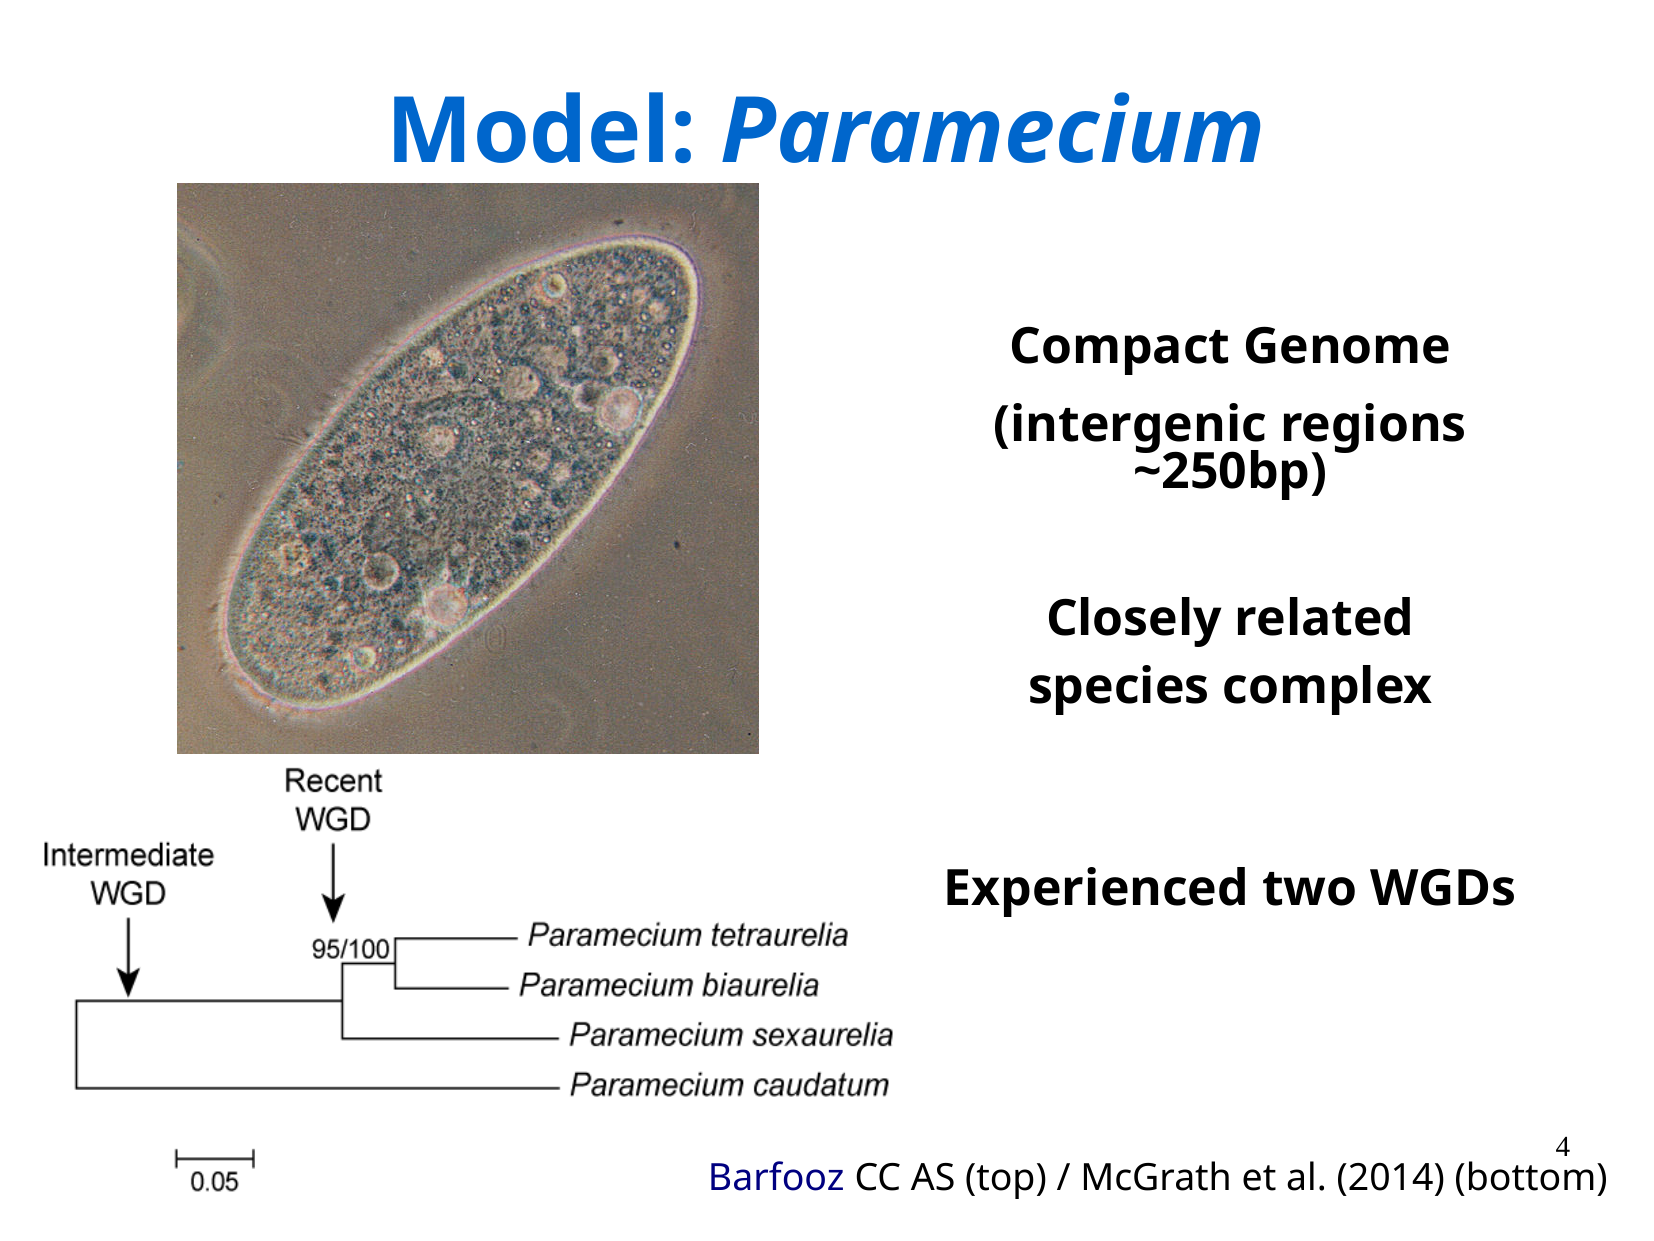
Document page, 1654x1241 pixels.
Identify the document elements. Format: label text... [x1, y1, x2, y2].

text_box Model: Paramecium [156, 56, 1497, 175]
picture [42, 764, 894, 1201]
text_box Compact Genome (intergenic regions ~250bp) [878, 302, 1583, 437]
text_box Experienced two WGDs [915, 845, 1546, 916]
text_box Barfooz CC AS (top) / McGrath et al. (2014) (bottom) [693, 1143, 1633, 1201]
text_box [885, 495, 1602, 622]
text_box Closely related species complex [952, 574, 1508, 702]
picture [177, 183, 759, 754]
